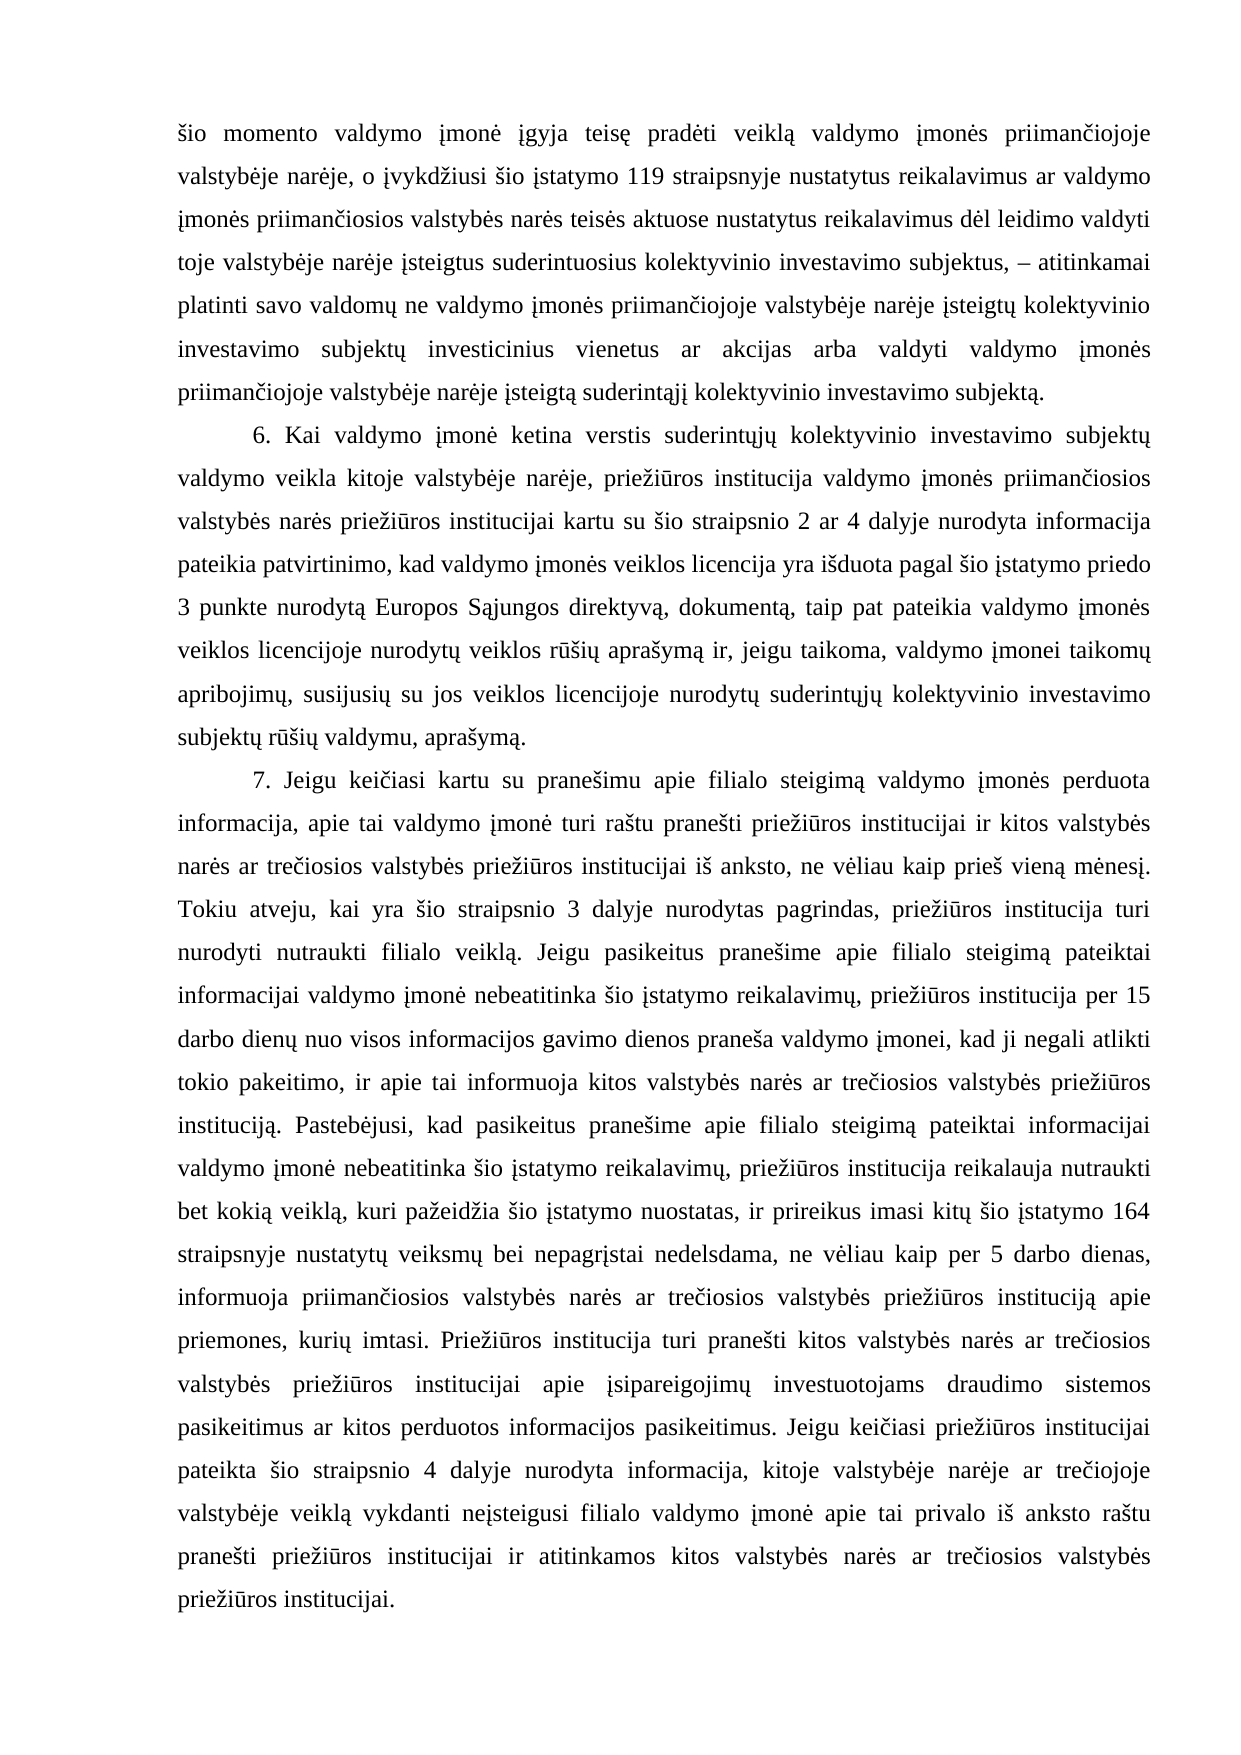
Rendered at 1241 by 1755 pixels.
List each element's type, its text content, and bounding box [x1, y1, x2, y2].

text šio momento valdymo įmonė įgyja teisę pradėti veiklą valdymo įmonės priimančiojoje valstybėje narėje, o įvykdžiusi šio įstatymo 119 straipsnyje nustatytus reikalavimus ar valdymo įmonės priimančiosios valstybės narės teisės aktuose nustatytus reikalavimus dėl leidimo valdyti toje valstybėje narėje įsteigtus suderintuosius kolektyvinio investavimo subjektus, – atitinkamai platinti savo valdomų ne valdymo įmonės priimančiojoje valstybėje narėje įsteigtų kolektyvinio investavimo subjektų investicinius vienetus ar akcijas arba valdyti valdymo įmonės priimančiojoje valstybėje narėje įsteigtą suderintąjį kolektyvinio investavimo subjektą. [177, 118, 1152, 406]
text 6. Kai valdymo įmonė ketina verstis suderintųjų kolektyvinio investavimo subjektų valdymo veikla kitoje valstybėje narėje, priežiūros institucija valdymo įmonės priimančiosios valstybės narės priežiūros institucijai kartu su šio straipsnio 2 ar 4 dalyje nurodyta informacija pateikia patvirtinimo, kad valdymo įmonės veiklos licencija yra išduota pagal šio įstatymo priedo 3 punkte nurodytą Europos Sąjungos direktyvą, dokumentą, taip pat pateikia valdymo įmonės veiklos licencijoje nurodytų veiklos rūšių aprašymą ir, jeigu taikoma, valdymo įmonei taikomų apribojimų, susijusių su jos veiklos licencijoje nurodytų suderintųjų kolektyvinio investavimo subjektų rūšių valdymu, aprašymą. [177, 420, 1152, 751]
text 7. Jeigu keičiasi kartu su pranešimu apie filialo steigimą valdymo įmonės perduota informacija, apie tai valdymo įmonė turi raštu pranešti priežiūros institucijai ir kitos valstybės narės ar trečiosios valstybės priežiūros institucijai iš anksto, ne vėliau kaip prieš vieną mėnesį. Tokiu atveju, kai yra šio straipsnio 3 dalyje nurodytas pagrindas, priežiūros institucija turi nurodyti nutraukti filialo veiklą. Jeigu pasikeitus pranešime apie filialo steigimą pateiktai informacijai valdymo įmonė nebeatitinka šio įstatymo reikalavimų, priežiūros institucija per 15 darbo dienų nuo visos informacijos gavimo dienos praneša valdymo įmonei, kad ji negali atlikti tokio pakeitimo, ir apie tai informuoja kitos valstybės narės ar trečiosios valstybės priežiūros instituciją. Pastebėjusi, kad pasikeitus pranešime apie filialo steigimą pateiktai informacijai valdymo įmonė nebeatitinka šio įstatymo reikalavimų, priežiūros institucija reikalauja nutraukti bet kokią veiklą, kuri pažeidžia šio įstatymo nuostatas, ir prireikus imasi kitų šio įstatymo 164 straipsnyje nustatytų veiksmų bei nepagrįstai nedelsdama, ne vėliau kaip per 5 darbo dienas, informuoja priimančiosios valstybės narės ar trečiosios valstybės priežiūros instituciją apie priemones, kurių imtasi. Priežiūros institucija turi pranešti kitos valstybės narės ar trečiosios valstybės priežiūros institucijai apie įsipareigojimų investuotojams draudimo sistemos pasikeitimus ar kitos perduotos informacijos pasikeitimus. Jeigu keičiasi priežiūros institucijai pateikta šio straipsnio 4 dalyje nurodyta informacija, kitoje valstybėje narėje ar trečiojoje valstybėje veiklą vykdanti neįsteigusi filialo valdymo įmonė apie tai privalo iš anksto raštu pranešti priežiūros institucijai ir atitinkamos kitos valstybės narės ar trečiosios valstybės priežiūros institucijai. [177, 765, 1152, 1613]
